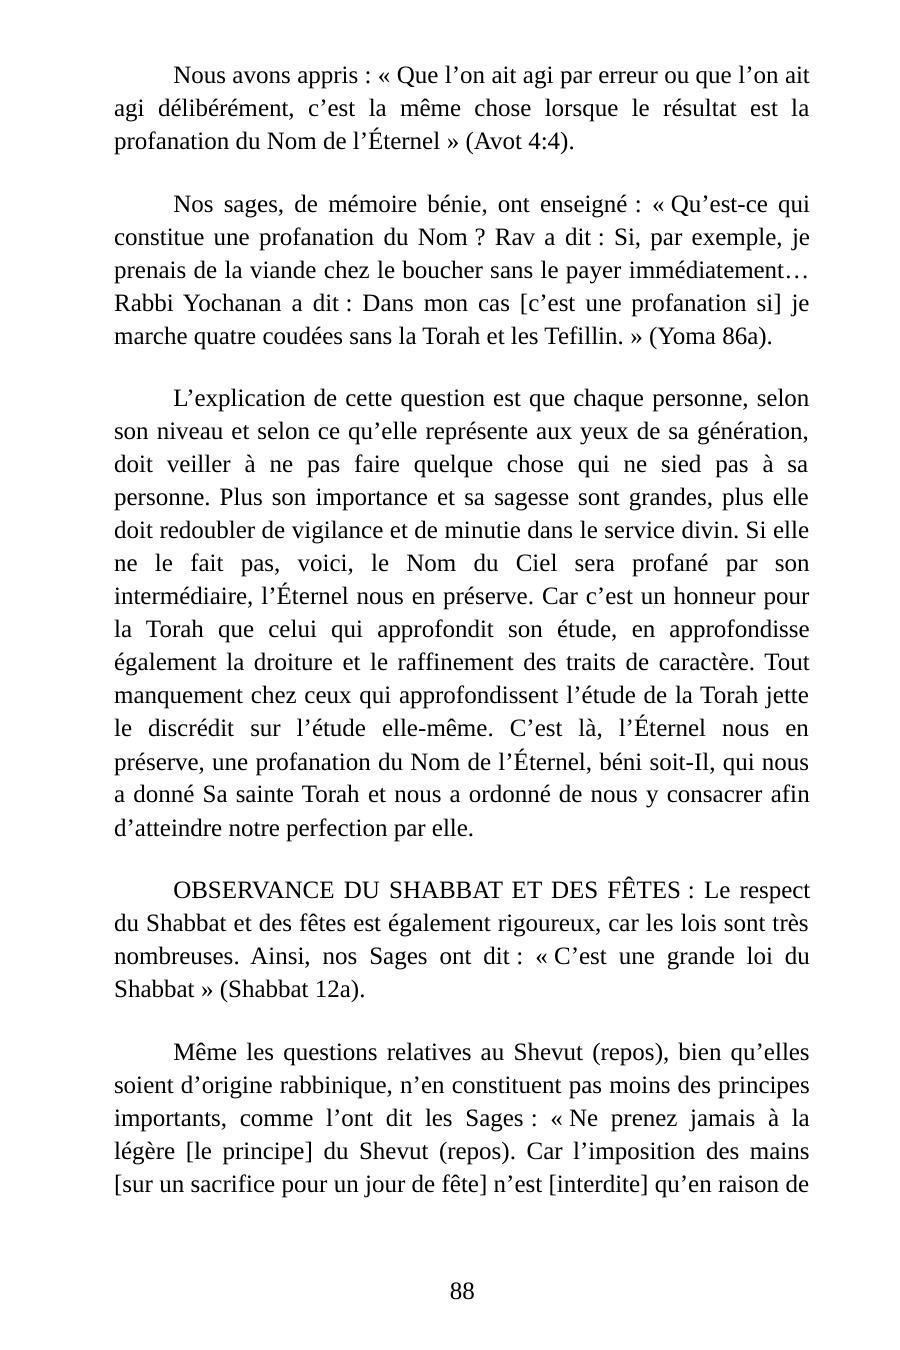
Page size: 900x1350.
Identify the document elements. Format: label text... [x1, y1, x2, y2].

text Même les questions relatives au Shevut (repos), bien qu’elles soient d’origine rabbinique, n’en constituent pas moins des principes importants, comme l’ont dit les Sages : « Ne prenez jamais à la légère [le principe] du Shevut (repos). Car l’imposition des mains [sur un sacrifice pour un jour de fête] n’est [interdite] qu’en raison de [114, 1037, 810, 1197]
text OBSERVANCE DU SHABBAT ET DES FÊTES : Le respect du Shabbat et des fêtes est également rigoureux, car les lois sont très nombreuses. Ainsi, nos Sages ont dit : « C’est une grande loi du Shabbat » (Shabbat 12a). [114, 875, 810, 1003]
text Nous avons appris : « Que l’on ait agi par erreur ou que l’on ait agi délibérément, c’est la même chose lorsque le résultat est la profanation du Nom de l’Éternel » (Avot 4:4). [114, 60, 810, 155]
text L’explication de cette question est que chaque personne, selon son niveau et selon ce qu’elle représente aux yeux de sa génération, doit veiller à ne pas faire quelque chose qui ne sied pas à sa personne. Plus son importance et sa sagesse sont grandes, plus elle doit redoubler de vigilance et de minutie dans le service divin. Si elle ne le fait pas, voici, le Nom du Ciel sera profané par son intermédiaire, l’Éternel nous en préserve. Car c’est un honneur pour la Torah que celui qui approfondit son étude, en approfondisse également la droiture et le raffinement des traits de caractère. Tout manquement chez ceux qui approfondissent l’étude de la Torah jette le discrédit sur l’étude elle-même. C’est là, l’Éternel nous en préserve, une profanation du Nom de l’Éternel, béni soit-Il, qui nous a donné Sa sainte Torah et nous a ordonné de nous y consacrer afin d’atteindre notre perfection par elle. [114, 383, 810, 841]
text Nos sages, de mémoire bénie, ont enseigné : « Qu’est-ce qui constitue une profanation du Nom ? Rav a dit : Si, par exemple, je prenais de la viande chez le boucher sans le payer immédiatement… Rabbi Yochanan a dit : Dans mon cas [c’est une profanation si] je marche quatre coudées sans la Torah et les Tefillin. » (Yoma 86a). [114, 189, 810, 349]
